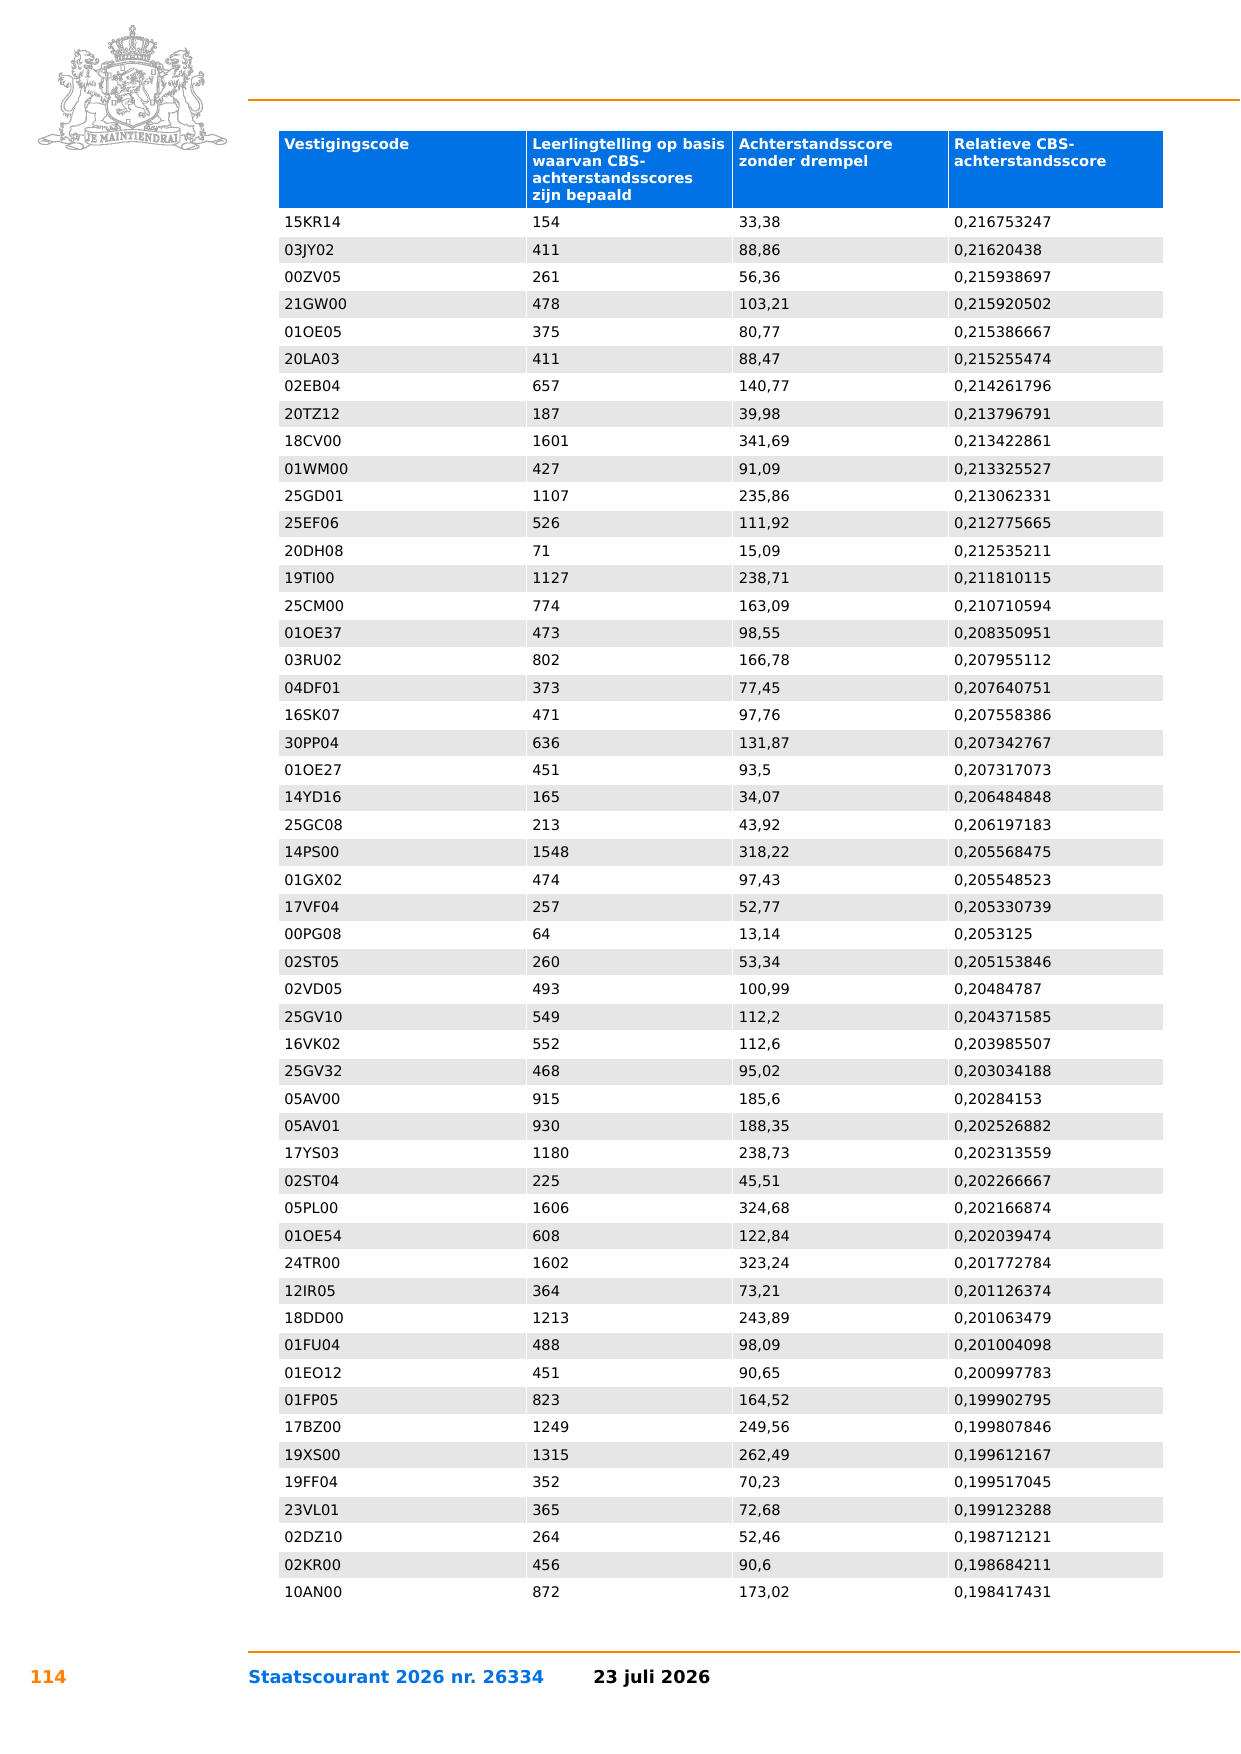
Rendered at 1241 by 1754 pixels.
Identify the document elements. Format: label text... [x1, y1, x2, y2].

table_cell 39,98 [733, 401, 948, 427]
table_cell 03JY02 [279, 237, 526, 263]
table_cell 17BZ00 [279, 1415, 526, 1441]
table_cell 1107 [527, 483, 732, 509]
table_cell 0,207558386 [949, 703, 1163, 729]
table_cell 01WM00 [279, 456, 526, 482]
table_cell 235,86 [733, 483, 948, 509]
table_cell 0,198712121 [949, 1524, 1163, 1551]
table_cell 0,202166874 [949, 1196, 1163, 1222]
picture [38, 25, 227, 150]
table_cell 188,35 [733, 1113, 948, 1140]
table_cell 01OE54 [279, 1223, 526, 1249]
table_cell 872 [527, 1579, 732, 1605]
table_cell 261 [527, 264, 732, 290]
table_cell 0,203034188 [949, 1059, 1163, 1085]
table_cell 0,199807846 [949, 1415, 1163, 1441]
table_cell 05AV01 [279, 1113, 526, 1140]
table_cell 657 [527, 374, 732, 400]
table_cell 0,213062331 [949, 483, 1163, 509]
table_cell 98,09 [733, 1333, 948, 1359]
table_cell 91,09 [733, 456, 948, 482]
table_cell 05PL00 [279, 1196, 526, 1222]
table_cell 10AN00 [279, 1579, 526, 1605]
table_cell 552 [527, 1031, 732, 1057]
table_cell 427 [527, 456, 732, 482]
table_header Relatieve CBS-achterstandsscore [949, 131, 1163, 208]
table_cell 04DF01 [279, 675, 526, 701]
table_cell 34,07 [733, 785, 948, 811]
table_cell 02EB04 [279, 374, 526, 400]
table_cell 19XS00 [279, 1442, 526, 1468]
table_cell 02KR00 [279, 1552, 526, 1578]
table_cell 20TZ12 [279, 401, 526, 427]
table_cell 80,77 [733, 319, 948, 345]
table_cell 122,84 [733, 1223, 948, 1249]
table_cell 0,205548523 [949, 867, 1163, 893]
table_cell 165 [527, 785, 732, 811]
table_cell 0,202266667 [949, 1168, 1163, 1194]
table_cell 0,216753247 [949, 209, 1163, 236]
table_cell 0,204371585 [949, 1004, 1163, 1030]
table_cell 01FU04 [279, 1333, 526, 1359]
table_cell 0,20284153 [949, 1086, 1163, 1112]
table_cell 02VD05 [279, 976, 526, 1003]
table_cell 16SK07 [279, 703, 526, 729]
table_cell 375 [527, 319, 732, 345]
table_cell 1127 [527, 565, 732, 592]
table_cell 25GV10 [279, 1004, 526, 1030]
table_cell 526 [527, 511, 732, 537]
table_cell 0,203985507 [949, 1031, 1163, 1057]
table_cell 95,02 [733, 1059, 948, 1085]
table_cell 257 [527, 894, 732, 921]
table_cell 185,6 [733, 1086, 948, 1112]
table_cell 71 [527, 538, 732, 564]
table_cell 25GD01 [279, 483, 526, 509]
table_cell 0,199123288 [949, 1497, 1163, 1523]
table_cell 164,52 [733, 1387, 948, 1414]
table_cell 318,22 [733, 839, 948, 866]
table_cell 18DD00 [279, 1305, 526, 1331]
table_cell 64 [527, 922, 732, 948]
table_cell 0,206197183 [949, 812, 1163, 838]
table_cell 823 [527, 1387, 732, 1414]
table_cell 774 [527, 593, 732, 619]
table_cell 0,199517045 [949, 1470, 1163, 1496]
table_cell 30PP04 [279, 730, 526, 756]
table_cell 20DH08 [279, 538, 526, 564]
table_cell 373 [527, 675, 732, 701]
table_cell 13,14 [733, 922, 948, 948]
table_cell 112,2 [733, 1004, 948, 1030]
table_cell 0,202526882 [949, 1113, 1163, 1140]
table_cell 264 [527, 1524, 732, 1551]
table_cell 930 [527, 1113, 732, 1140]
table_cell 0,212775665 [949, 511, 1163, 537]
table_cell 0,213325527 [949, 456, 1163, 482]
table_cell 365 [527, 1497, 732, 1523]
table_cell 364 [527, 1278, 732, 1304]
table_cell 0,202313559 [949, 1141, 1163, 1167]
table_cell 100,99 [733, 976, 948, 1003]
table_cell 21GW00 [279, 291, 526, 318]
table_cell 01EO12 [279, 1360, 526, 1386]
table_cell 225 [527, 1168, 732, 1194]
table_cell 0,208350951 [949, 620, 1163, 647]
table_cell 131,87 [733, 730, 948, 756]
table_cell 324,68 [733, 1196, 948, 1222]
table_cell 341,69 [733, 429, 948, 455]
table_cell 0,215920502 [949, 291, 1163, 318]
table_cell 00ZV05 [279, 264, 526, 290]
table_cell 243,89 [733, 1305, 948, 1331]
table_cell 0,205568475 [949, 839, 1163, 866]
table_cell 173,02 [733, 1579, 948, 1605]
table_cell 0,21620438 [949, 237, 1163, 263]
table_header Vestigingscode [279, 131, 526, 208]
table_cell 0,200997783 [949, 1360, 1163, 1386]
table_cell 0,201772784 [949, 1250, 1163, 1277]
table_cell 0,214261796 [949, 374, 1163, 400]
table_cell 262,49 [733, 1442, 948, 1468]
table_cell 17VF04 [279, 894, 526, 921]
table_cell 88,47 [733, 346, 948, 373]
table_cell 19FF04 [279, 1470, 526, 1496]
table_cell 187 [527, 401, 732, 427]
table_cell 0,198417431 [949, 1579, 1163, 1605]
table_cell 15KR14 [279, 209, 526, 236]
table_cell 24TR00 [279, 1250, 526, 1277]
table_cell 52,77 [733, 894, 948, 921]
table_cell 0,201063479 [949, 1305, 1163, 1331]
table_cell 249,56 [733, 1415, 948, 1441]
table_cell 90,6 [733, 1552, 948, 1578]
table_cell 25EF06 [279, 511, 526, 537]
table_cell 14YD16 [279, 785, 526, 811]
table_cell 56,36 [733, 264, 948, 290]
table_cell 01OE05 [279, 319, 526, 345]
table_cell 474 [527, 867, 732, 893]
table_cell 52,46 [733, 1524, 948, 1551]
table_cell 488 [527, 1333, 732, 1359]
table_cell 15,09 [733, 538, 948, 564]
table_cell 18CV00 [279, 429, 526, 455]
table_cell 43,92 [733, 812, 948, 838]
table_cell 01FP05 [279, 1387, 526, 1414]
table_cell 02DZ10 [279, 1524, 526, 1551]
table_cell 03RU02 [279, 648, 526, 674]
table_cell 473 [527, 620, 732, 647]
table_cell 411 [527, 346, 732, 373]
table_cell 1601 [527, 429, 732, 455]
table_cell 53,34 [733, 949, 948, 975]
table_cell 213 [527, 812, 732, 838]
table_cell 915 [527, 1086, 732, 1112]
table_cell 88,86 [733, 237, 948, 263]
table_cell 608 [527, 1223, 732, 1249]
table_cell 0,207317073 [949, 757, 1163, 783]
table_cell 12IR05 [279, 1278, 526, 1304]
table_cell 0,199902795 [949, 1387, 1163, 1414]
table_cell 77,45 [733, 675, 948, 701]
table_cell 112,6 [733, 1031, 948, 1057]
table_cell 802 [527, 648, 732, 674]
table_cell 20LA03 [279, 346, 526, 373]
table_cell 493 [527, 976, 732, 1003]
table_cell 323,24 [733, 1250, 948, 1277]
table_cell 0,215386667 [949, 319, 1163, 345]
table_cell 0,215938697 [949, 264, 1163, 290]
table_cell 70,23 [733, 1470, 948, 1496]
table_cell 72,68 [733, 1497, 948, 1523]
table_cell 1606 [527, 1196, 732, 1222]
table_cell 93,5 [733, 757, 948, 783]
table_cell 166,78 [733, 648, 948, 674]
table_cell 549 [527, 1004, 732, 1030]
table_cell 451 [527, 1360, 732, 1386]
table_cell 05AV00 [279, 1086, 526, 1112]
table_cell 17YS03 [279, 1141, 526, 1167]
table_cell 0,206484848 [949, 785, 1163, 811]
table_cell 1213 [527, 1305, 732, 1331]
table_cell 468 [527, 1059, 732, 1085]
table_cell 163,09 [733, 593, 948, 619]
table_cell 1315 [527, 1442, 732, 1468]
table_cell 411 [527, 237, 732, 263]
table_cell 352 [527, 1470, 732, 1496]
table_cell 02ST04 [279, 1168, 526, 1194]
table_cell 33,38 [733, 209, 948, 236]
table_cell 97,76 [733, 703, 948, 729]
table_cell 456 [527, 1552, 732, 1578]
table_cell 471 [527, 703, 732, 729]
table_cell 0,207955112 [949, 648, 1163, 674]
table_cell 0,199612167 [949, 1442, 1163, 1468]
table_cell 02ST05 [279, 949, 526, 975]
table_cell 0,215255474 [949, 346, 1163, 373]
table_cell 97,43 [733, 867, 948, 893]
table_cell 25GV32 [279, 1059, 526, 1085]
table_cell 103,21 [733, 291, 948, 318]
table_cell 0,198684211 [949, 1552, 1163, 1578]
table_cell 90,65 [733, 1360, 948, 1386]
table_cell 00PG08 [279, 922, 526, 948]
table_cell 98,55 [733, 620, 948, 647]
table_cell 16VK02 [279, 1031, 526, 1057]
table_cell 19TI00 [279, 565, 526, 592]
table_cell 0,207640751 [949, 675, 1163, 701]
table_cell 0,210710594 [949, 593, 1163, 619]
table_cell 0,201126374 [949, 1278, 1163, 1304]
table_cell 154 [527, 209, 732, 236]
table_cell 0,205153846 [949, 949, 1163, 975]
table_cell 451 [527, 757, 732, 783]
table_cell 0,2053125 [949, 922, 1163, 948]
table_cell 01OE37 [279, 620, 526, 647]
table_cell 0,212535211 [949, 538, 1163, 564]
table_header Achterstandsscore zonder drempel [733, 131, 948, 208]
table_cell 25GC08 [279, 812, 526, 838]
table_cell 636 [527, 730, 732, 756]
table_cell 111,92 [733, 511, 948, 537]
table_cell 140,77 [733, 374, 948, 400]
table_cell 0,201004098 [949, 1333, 1163, 1359]
table_cell 14PS00 [279, 839, 526, 866]
table_cell 1602 [527, 1250, 732, 1277]
table_header Leerlingtelling op basis waarvan CBS-achterstandsscores zijn bepaald [527, 131, 732, 208]
table_cell 1180 [527, 1141, 732, 1167]
table_cell 25CM00 [279, 593, 526, 619]
table_cell 1548 [527, 839, 732, 866]
table_cell 478 [527, 291, 732, 318]
table_cell 23VL01 [279, 1497, 526, 1523]
table_cell 0,207342767 [949, 730, 1163, 756]
table_cell 45,51 [733, 1168, 948, 1194]
table_cell 0,213796791 [949, 401, 1163, 427]
table_cell 0,205330739 [949, 894, 1163, 921]
table_cell 1249 [527, 1415, 732, 1441]
table_cell 0,202039474 [949, 1223, 1163, 1249]
table_cell 01GX02 [279, 867, 526, 893]
table_cell 238,73 [733, 1141, 948, 1167]
table_cell 260 [527, 949, 732, 975]
table_cell 01OE27 [279, 757, 526, 783]
table_cell 73,21 [733, 1278, 948, 1304]
table_cell 0,211810115 [949, 565, 1163, 592]
table_cell 0,213422861 [949, 429, 1163, 455]
table_cell 0,20484787 [949, 976, 1163, 1003]
table_cell 238,71 [733, 565, 948, 592]
